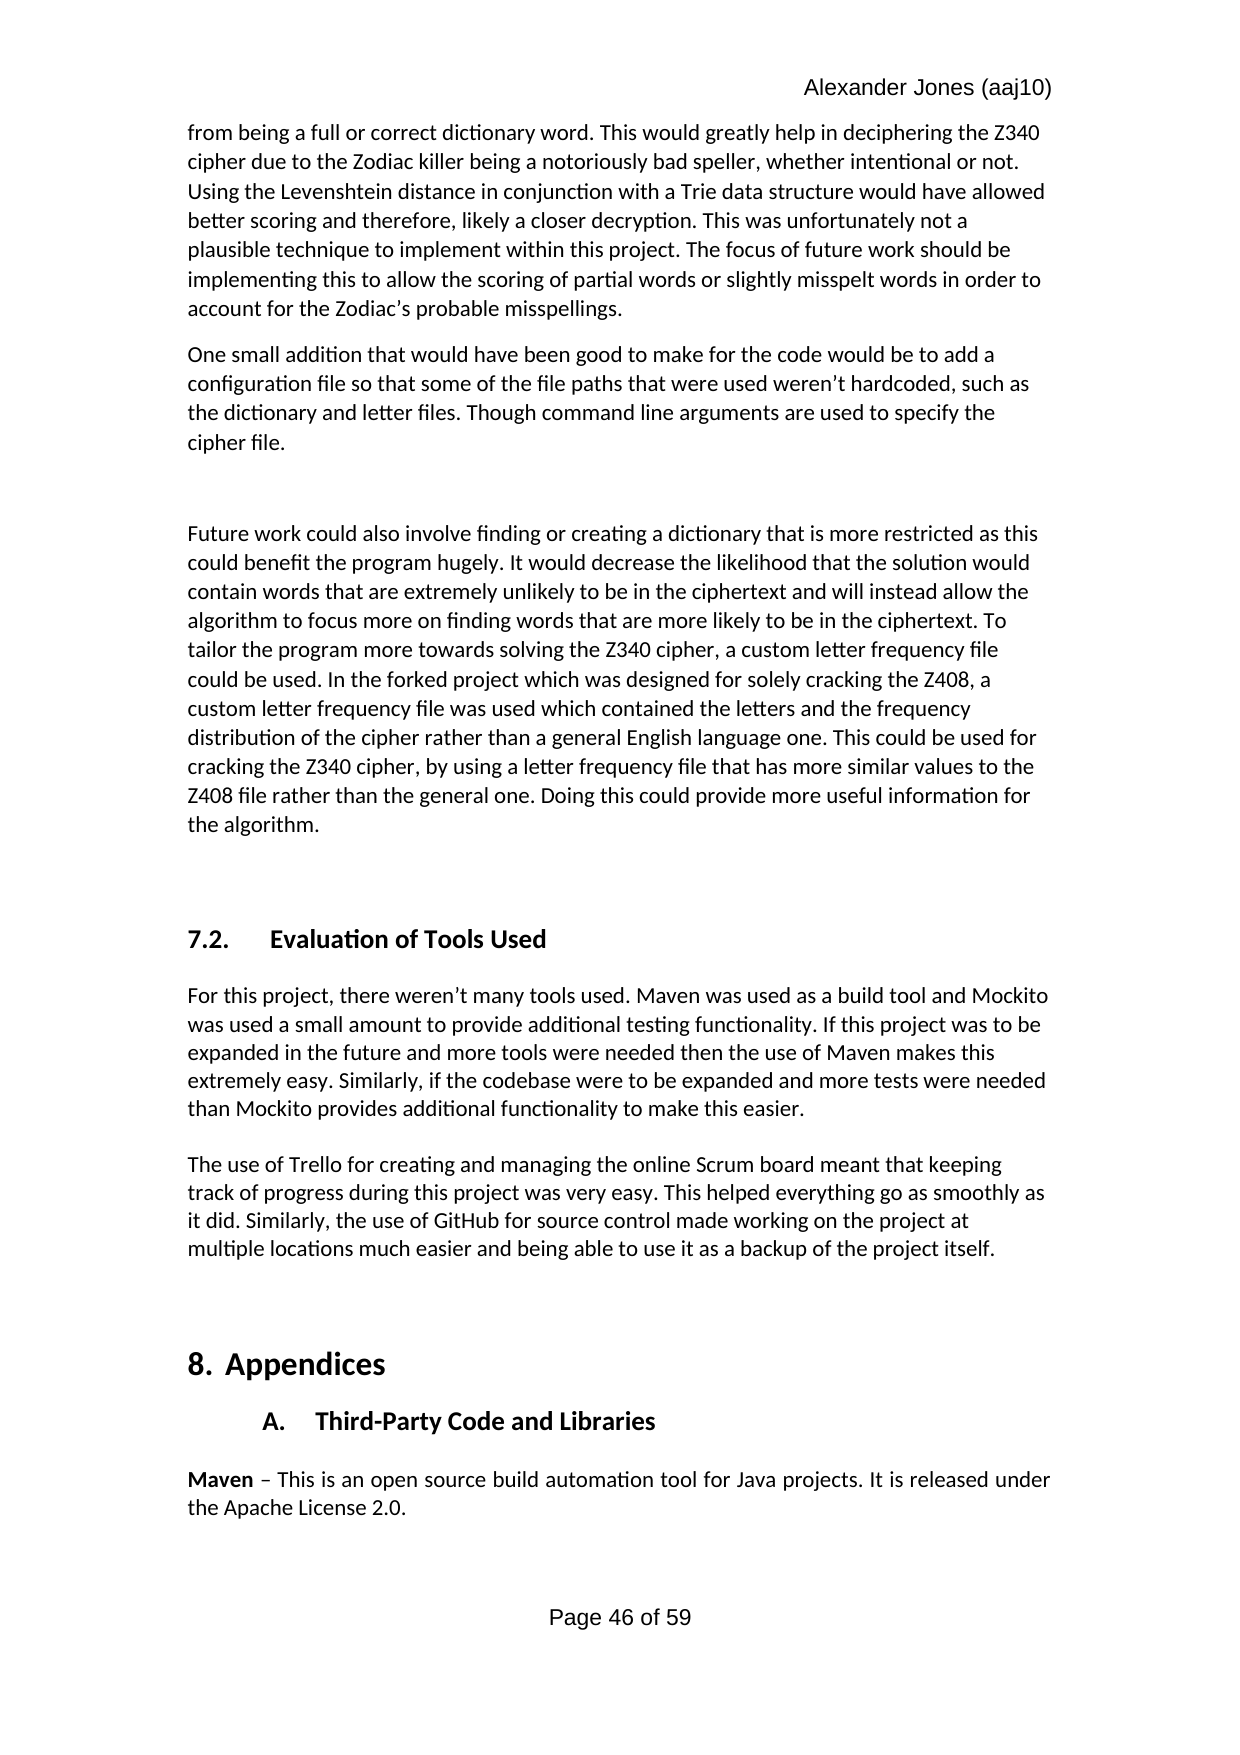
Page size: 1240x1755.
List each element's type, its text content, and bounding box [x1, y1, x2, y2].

text Future work could also involve finding or creating a dictionary that is more restricted as this could benefit the program hugely. It would decrease the likelihood that the solution would contain words that are extremely unlikely to be in the ciphertext and will instead allow the algorithm to focus more on finding words that are more likely to be in the ciphertext. To tailor the program more towards solving the Z340 cipher, a custom letter frequency file could be used. In the forked project which was designed for solely cracking the Z408, a custom letter frequency file was used which contained the letters and the frequency distribution of the cipher rather than a general English language one. This could be used for cracking the Z340 cipher, by using a letter frequency file that has more similar values to the Z408 file rather than the general one. Doing this could provide more useful information for the algorithm. [187, 519, 1052, 838]
subtitle Appendices [187, 1343, 1052, 1384]
text One small addition that would have been good to make for the code would be to add a configuration file so that some of the file paths that were used weren’t hardcoded, such as the dictionary and letter files. Though command line arguments are used to specify the cipher file. [187, 340, 1052, 456]
text The use of Trello for creating and managing the online Scrum board meant that keeping track of progress during this project was very easy. This helped everything go as smoothly as it did. Similarly, the use of GitHub for source control made working on the project at multiple locations much easier and being able to use it as a backup of the project itself. [187, 1150, 1052, 1262]
list Third-Party Code and Libraries [262, 1404, 1052, 1437]
text For this project, there weren’t many tools used. Maven was used as a build tool and Mockito was used a small amount to provide additional testing functionality. If this project was to be expanded in the future and more tools were needed then the use of Maven makes this extremely easy. Similarly, if the codebase were to be expanded and more tests were needed than Mockito provides additional functionality to make this easier. [187, 982, 1052, 1122]
subtitle Evaluation of Tools Used [187, 922, 1052, 955]
text from being a full or correct dictionary word. This would greatly help in deciphering the Z340 cipher due to the Zodiac killer being a notoriously bad speller, whether intentional or not. Using the Levenshtein distance in conjunction with a Trie data structure would have allowed better scoring and therefore, likely a closer decryption. This was unfortunately not a plausible technique to implement within this project. The focus of future work should be implementing this to allow the scoring of partial words or slightly misspelt words in order to account for the Zodiac’s probable misspellings. [187, 118, 1052, 322]
text Maven – This is an open source build automation tool for Java projects. It is released under the Apache License 2.0. [187, 1466, 1052, 1522]
